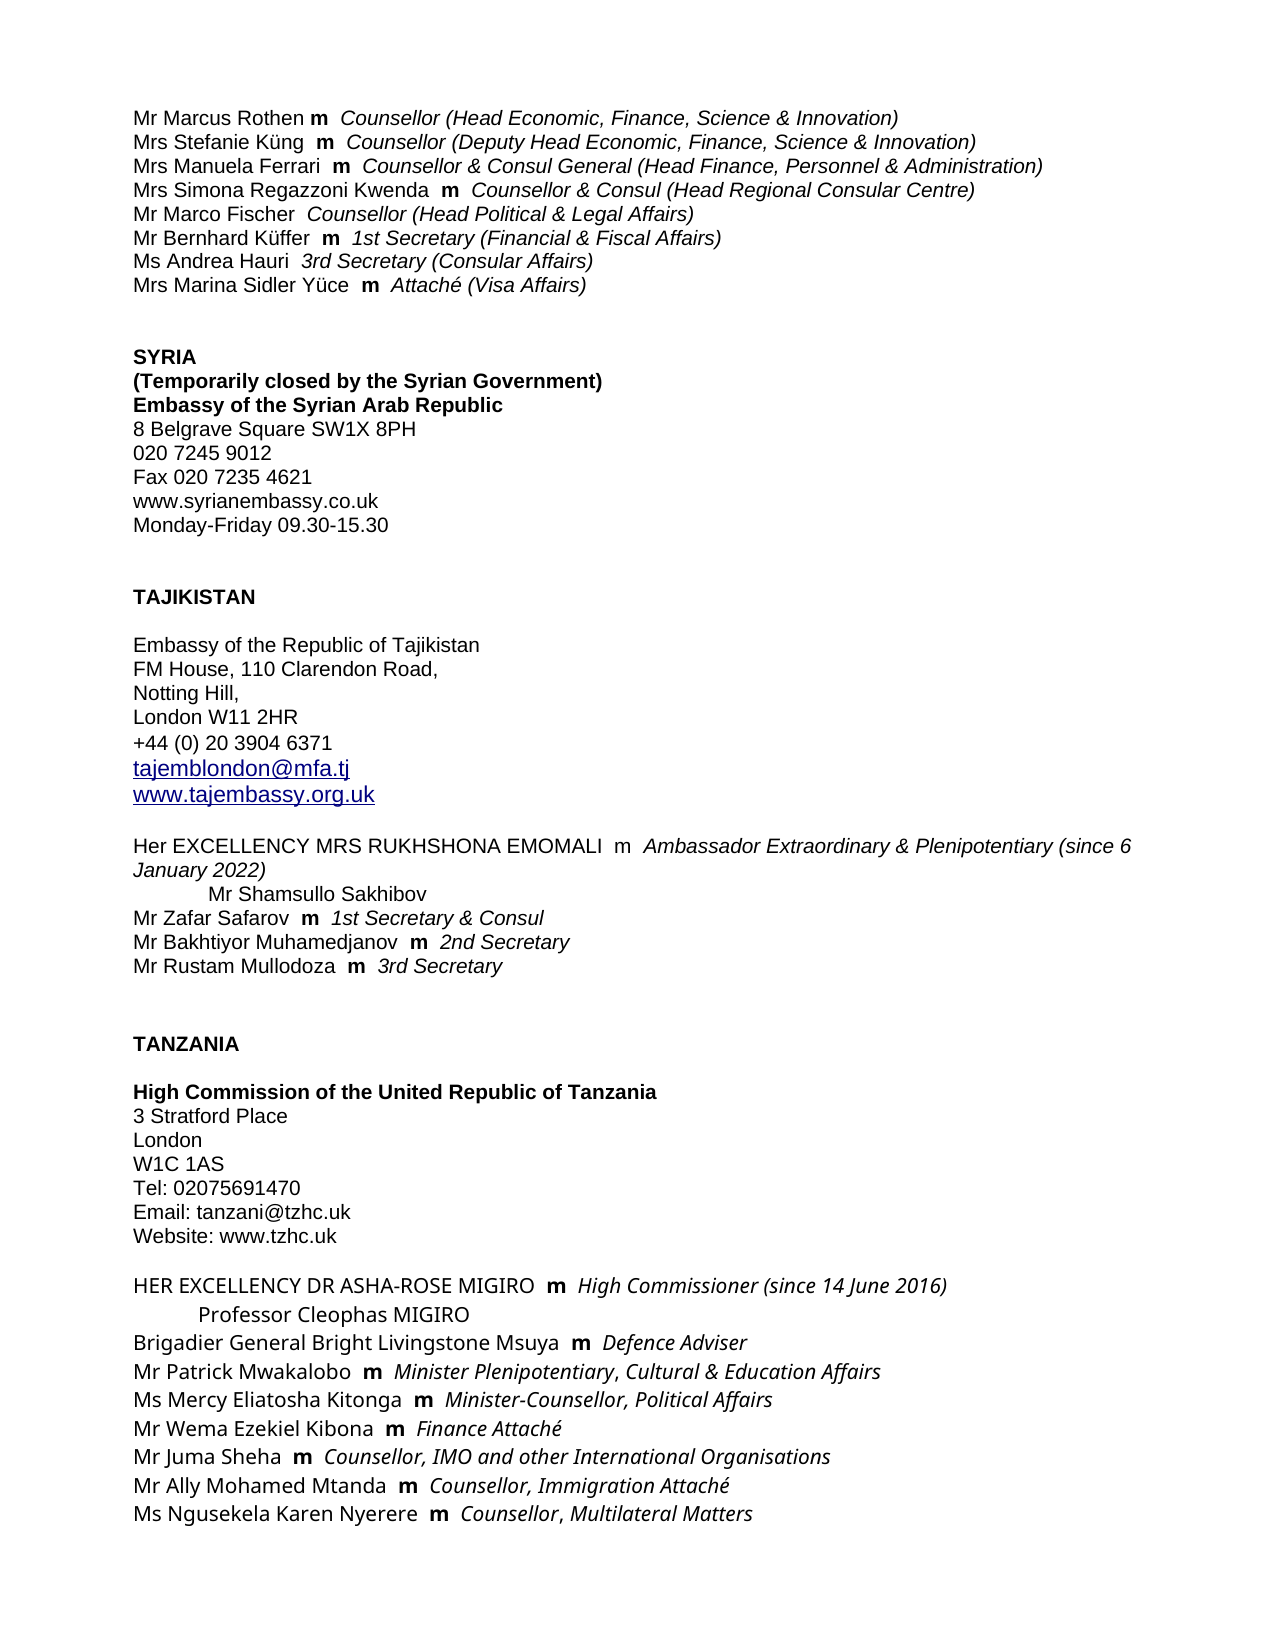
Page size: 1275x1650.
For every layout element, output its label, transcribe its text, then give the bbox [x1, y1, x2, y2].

text www.tajembassy.org.uk [133, 781, 1181, 807]
text Professor Cleophas MIGIRO [133, 1300, 1181, 1328]
text TANZANIA [133, 1032, 1181, 1056]
text Tel: 02075691470 [133, 1176, 1181, 1200]
text W1C 1AS [133, 1152, 1181, 1176]
text Mr Marcus Rothen m Counsellor (Head Economic, Finance, Science & Innovation) [133, 106, 1181, 129]
text Mr Bakhtiyor Muhamedjanov m 2nd Secretary [133, 930, 1181, 954]
text Mr Ally Mohamed Mtanda m Counsellor, Immigration Attaché [133, 1471, 1181, 1499]
text Mr Shamsullo Sakhibov [133, 882, 1181, 906]
text Mrs Simona Regazzoni Kwenda m Counsellor & Consul (Head Regional Consular Centre) [133, 177, 1181, 201]
text Mr Bernhard Küffer m 1st Secretary (Financial & Fiscal Affairs) [133, 225, 1181, 249]
text Mr Patrick Mwakalobo m Minister Plenipotentiary, Cultural & Education Affairs [133, 1357, 1181, 1385]
text Notting Hill, [133, 681, 1181, 704]
text Mrs Marina Sidler Yüce m Attaché (Visa Affairs) [133, 273, 1181, 297]
text Monday-Friday 09.30-15.30 [133, 513, 1181, 537]
text Mr Marco Fischer Counsellor (Head Political & Legal Affairs) [133, 201, 1181, 225]
text 020 7245 9012 [133, 441, 1181, 465]
text 3 Stratford Place [133, 1104, 1181, 1128]
text Mr Juma Sheha m Counsellor, IMO and other International Organisations [133, 1442, 1181, 1471]
text www.syrianembassy.co.uk [133, 489, 1181, 513]
text Brigadier General Bright Livingstone Msuya m Defence Adviser [133, 1328, 1181, 1357]
text Ms Andrea Hauri 3rd Secretary (Consular Affairs) [133, 249, 1181, 273]
text Ms Mercy Eliatosha Kitonga m Minister-Counsellor, Political Affairs [133, 1385, 1181, 1414]
text London [133, 1128, 1181, 1152]
text Mr Wema Ezekiel Kibona m Finance Attaché [133, 1414, 1181, 1442]
text Mrs Manuela Ferrari m Counsellor & Consul General (Head Finance, Personnel & Administration) [133, 153, 1181, 177]
text Fax 020 7235 4621 [133, 465, 1181, 489]
text Mrs Stefanie Küng m Counsellor (Deputy Head Economic, Finance, Science & Innovation) [133, 129, 1181, 153]
text Embassy of the Republic of Tajikistan [133, 633, 1181, 657]
subtitle SYRIA [133, 345, 1181, 369]
text Website: www.tzhc.uk [133, 1224, 1181, 1248]
text Embassy of the Syrian Arab Republic [133, 393, 1181, 417]
text High Commission of the United Republic of Tanzania [133, 1080, 1181, 1104]
text TAJIKISTAN [133, 585, 1181, 609]
text Mr Rustam Mullodoza m 3rd Secretary [133, 954, 1181, 978]
text +44 (0) 20 3904 6371 [133, 728, 1181, 755]
text Her EXCELLENCY MRS RUKHSHONA EMOMALI m Ambassador Extraordinary & Plenipotentiary (since 6 January 2022) [133, 834, 1181, 882]
text HER EXCELLENCY DR ASHA-ROSE MIGIRO m High Commissioner (since 14 June 2016) [133, 1272, 1181, 1300]
text FM House, 110 Clarendon Road, [133, 657, 1181, 681]
text Ms Ngusekela Karen Nyerere m Counsellor, Multilateral Matters [133, 1499, 1181, 1528]
text London W11 2HR [133, 704, 1181, 728]
text Email: tanzani@tzhc.uk [133, 1200, 1181, 1224]
text 8 Belgrave Square SW1X 8PH [133, 417, 1181, 441]
text tajemblondon@mfa.tj [133, 755, 1181, 781]
text (Temporarily closed by the Syrian Government) [133, 369, 1181, 393]
text Mr Zafar Safarov m 1st Secretary & Consul [133, 906, 1181, 930]
